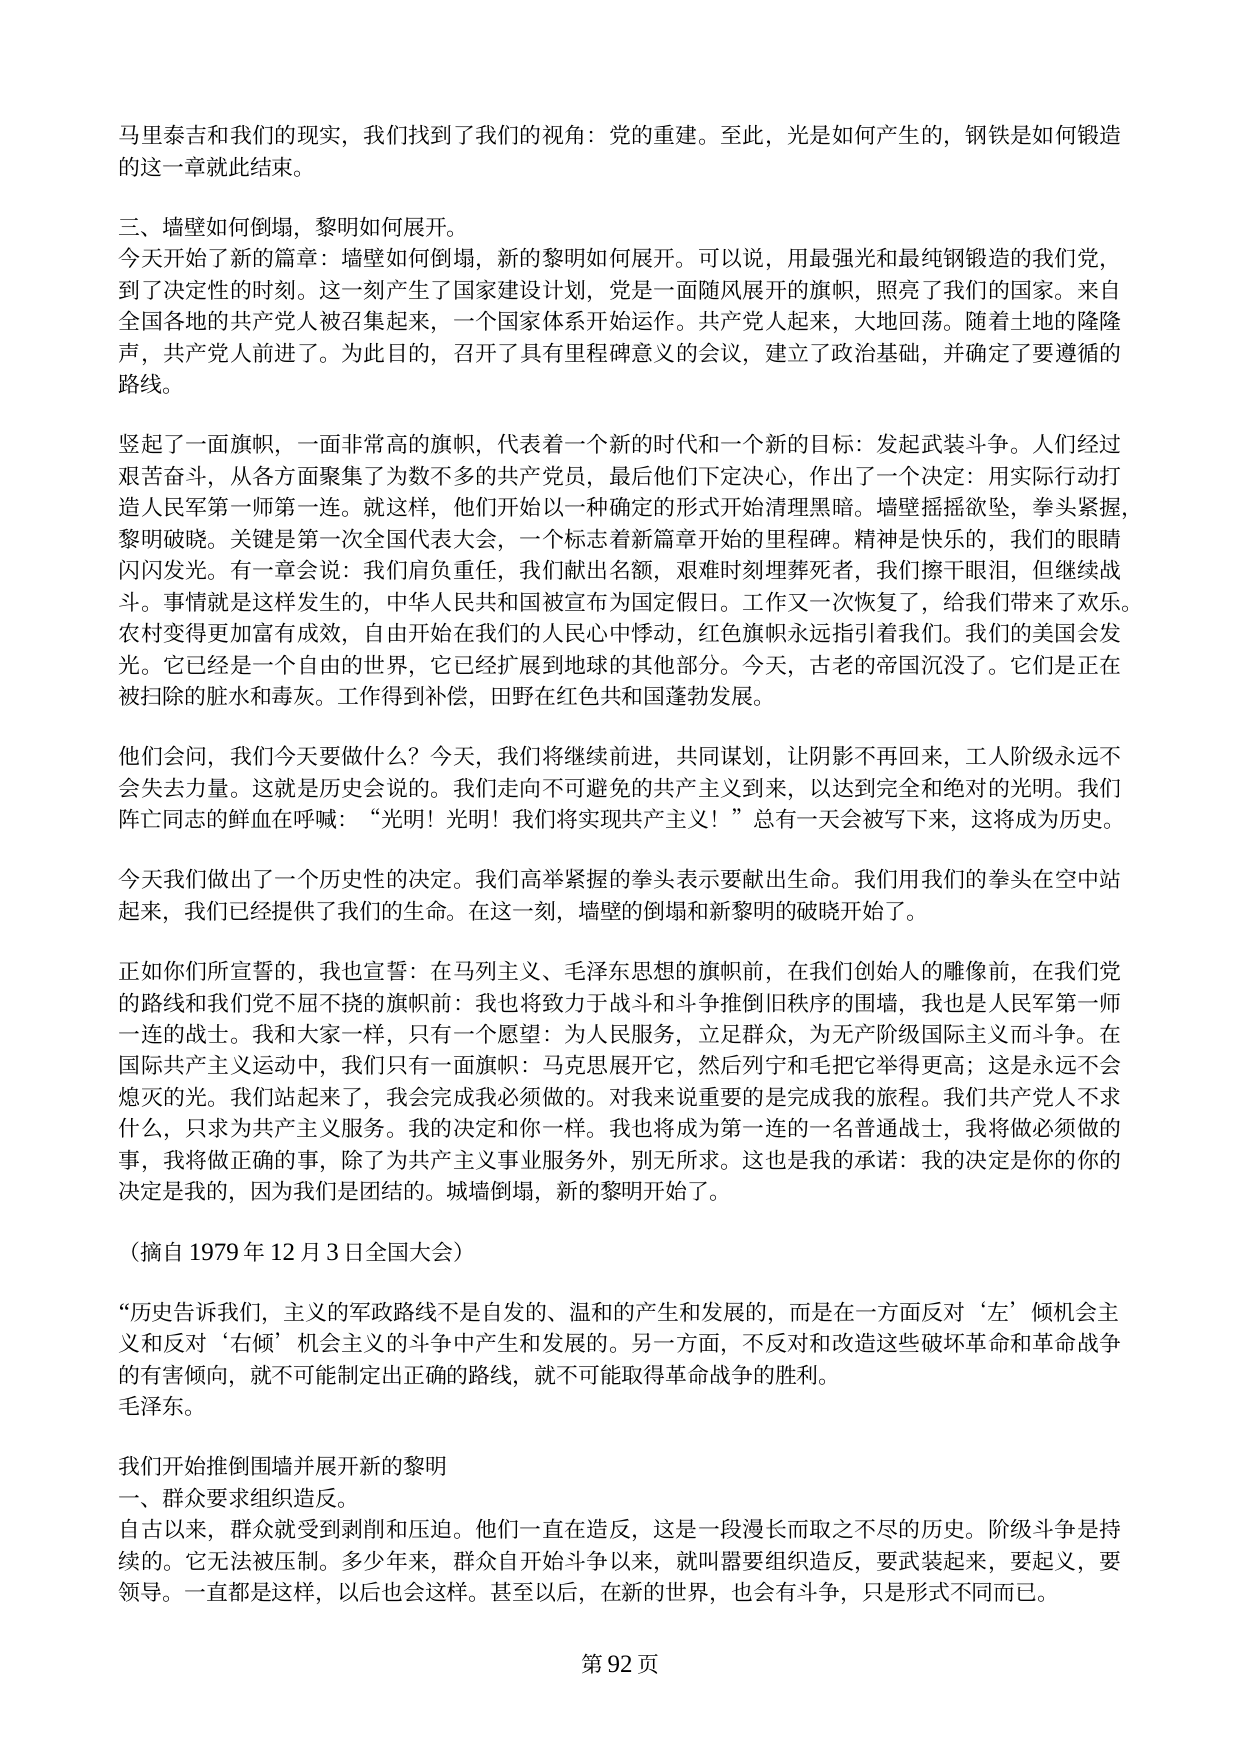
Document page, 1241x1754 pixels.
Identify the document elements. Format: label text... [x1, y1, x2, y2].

text 毛泽东。 [118, 1389, 1122, 1421]
text 三、墙壁如何倒塌，黎明如何展开。 [118, 210, 1122, 242]
text 自古以来，群众就受到剥削和压迫。他们一直在造反，这是一段漫长而取之不尽的历史。阶级斗争是持续的。它无法被压制。多少年来，群众自开始斗争以来，就叫嚣要组织造反，要武装起来，要起义，要领导。一直都是这样，以后也会这样。甚至以后，在新的世界，也会有斗争，只是形式不同而已。 [118, 1512, 1122, 1607]
text 今天我们做出了一个历史性的决定。我们高举紧握的拳头表示要献出生命。我们用我们的拳头在空中站起来，我们已经提供了我们的生命。在这一刻，墙壁的倒塌和新黎明的破晓开始了。 [118, 863, 1122, 926]
text 马里泰吉和我们的现实，我们找到了我们的视角：党的重建。至此，光是如何产生的，钢铁是如何锻造的这一章就此结束。 [118, 118, 1122, 181]
text 竖起了一面旗帜，一面非常高的旗帜，代表着一个新的时代和一个新的目标：发起武装斗争。人们经过艰苦奋斗，从各方面聚集了为数不多的共产党员，最后他们下定决心，作出了一个决定：用实际行动打造人民军第一师第一连。就这样，他们开始以一种确定的形式开始清理黑暗。墙壁摇摇欲坠，拳头紧握，黎明破晓。关键是第一次全国代表大会，一个标志着新篇章开始的里程碑。精神是快乐的，我们的眼睛闪闪发光。有一章会说：我们肩负重任，我们献出名额，艰难时刻埋葬死者，我们擦干眼泪，但继续战斗。事情就是这样发生的，中华人民共和国被宣布为国定假日。工作又一次恢复了，给我们带来了欢乐。农村变得更加富有成效，自由开始在我们的人民心中悸动，红色旗帜永远指引着我们。我们的美国会发光。它已经是一个自由的世界，它已经扩展到地球的其他部分。今天，古老的帝国沉没了。它们是正在被扫除的脏水和毒灰。工作得到补偿，田野在红色共和国蓬勃发展。 [118, 428, 1122, 711]
text 一、群众要求组织造反。 [118, 1481, 1122, 1512]
text 我们开始推倒围墙并展开新的黎明 [118, 1449, 1122, 1481]
text 他们会问，我们今天要做什么？今天，我们将继续前进，共同谋划，让阴影不再回来，工人阶级永远不会失去力量。这就是历史会说的。我们走向不可避免的共产主义到来，以达到完全和绝对的光明。我们阵亡同志的鲜血在呼喊：“光明！光明！我们将实现共产主义！”总有一天会被写下来，这将成为历史。 [118, 739, 1122, 834]
text 正如你们所宣誓的，我也宣誓：在马列主义、毛泽东思想的旗帜前，在我们创始人的雕像前，在我们党的路线和我们党不屈不挠的旗帜前：我也将致力于战斗和斗争推倒旧秩序的围墙，我也是人民军第一师一连的战士。我和大家一样，只有一个愿望：为人民服务，立足群众，为无产阶级国际主义而斗争。在国际共产主义运动中，我们只有一面旗帜：马克思展开它，然后列宁和毛把它举得更高；这是永远不会熄灭的光。我们站起来了，我会完成我必须做的。对我来说重要的是完成我的旅程。我们共产党人不求什么，只求为共产主义服务。我的决定和你一样。我也将成为第一连的一名普通战士，我将做必须做的事，我将做正确的事，除了为共产主义事业服务外，别无所求。这也是我的承诺：我的决定是你的你的决定是我的，因为我们是团结的。城墙倒塌，新的黎明开始了。 [118, 954, 1122, 1206]
text （摘自1979年12月3日全国大会） [118, 1235, 1122, 1266]
text “历史告诉我们，主义的军政路线不是自发的、温和的产生和发展的，而是在一方面反对‘左’倾机会主义和反对‘右倾’机会主义的斗争中产生和发展的。另一方面，不反对和改造这些破坏革命和革命战争的有害倾向，就不可能制定出正确的路线，就不可能取得革命战争的胜利。 [118, 1295, 1122, 1389]
text 今天开始了新的篇章：墙壁如何倒塌，新的黎明如何展开。可以说，用最强光和最纯钢锻造的我们党，到了决定性的时刻。这一刻产生了国家建设计划，党是一面随风展开的旗帜，照亮了我们的国家。来自全国各地的共产党人被召集起来，一个国家体系开始运作。共产党人起来，大地回荡。随着土地的隆隆声，共产党人前进了。为此目的，召开了具有里程碑意义的会议，建立了政治基础，并确定了要遵循的路线。 [118, 242, 1122, 399]
